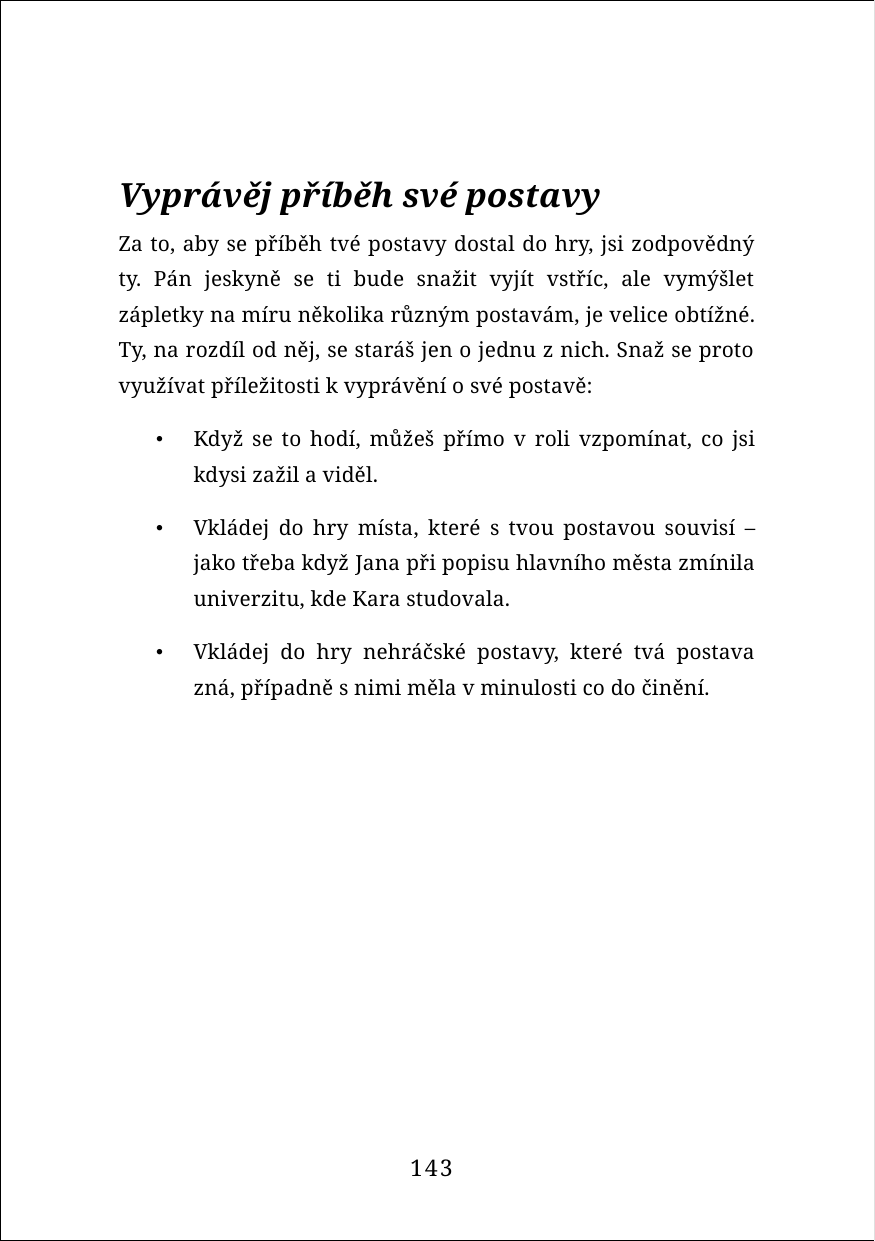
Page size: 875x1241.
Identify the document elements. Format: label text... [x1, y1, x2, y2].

list Když se to hodí, můžeš přímo v roli vzpomínat, co jsi kdysi zažil a viděl. [156, 424, 756, 488]
subtitle Vyprávěj příběh své postavy [118, 172, 756, 217]
list Vkládej do hry místa, které s tvou postavou souvisí – jako třeba když Jana při popisu hlavního města zmínila univerzitu, kde Kara studovala. [156, 513, 756, 612]
list Vkládej do hry nehráčské postavy, které tvá postava zná, případně s nimi měla v minulosti co do činění. [156, 637, 756, 701]
text Za to, aby se příběh tvé postavy dostal do hry, jsi zodpovědný ty. Pán jeskyně se ti bude snažit vyjít vstříc, ale vymýšlet zápletky na míru několika různým postavám, je velice obtížné. Ty, na rozdíl od něj, se staráš jen o jednu z nich. Snaž se proto využívat příležitosti k vyprávění o své postavě: [118, 229, 756, 399]
